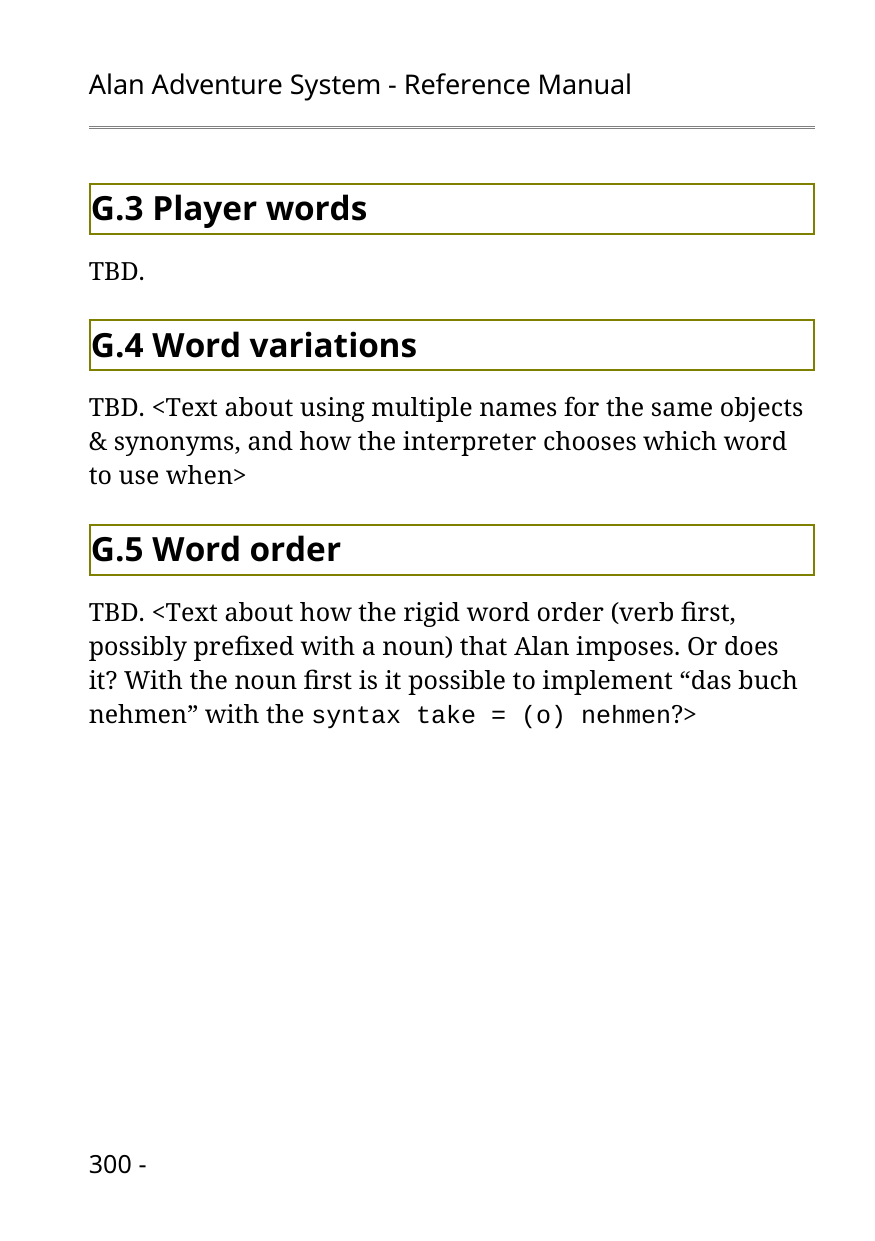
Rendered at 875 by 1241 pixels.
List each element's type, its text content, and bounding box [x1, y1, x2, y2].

subtitle Word order [91, 526, 813, 574]
text TBD. [88, 254, 815, 288]
text TBD. <Text about using multiple names for the same objects & synonyms, and how the interpreter chooses which word to use when> [88, 390, 815, 492]
subtitle Word variations [91, 321, 813, 369]
subtitle Player words [91, 185, 813, 233]
text TBD. <Text about how the rigid word order (verb first, possibly prefixed with a noun) that Alan imposes. Or does it? With the noun first is it possible to implement “das buch nehmen” with the syntax take = (o) nehmen?> [88, 595, 815, 731]
